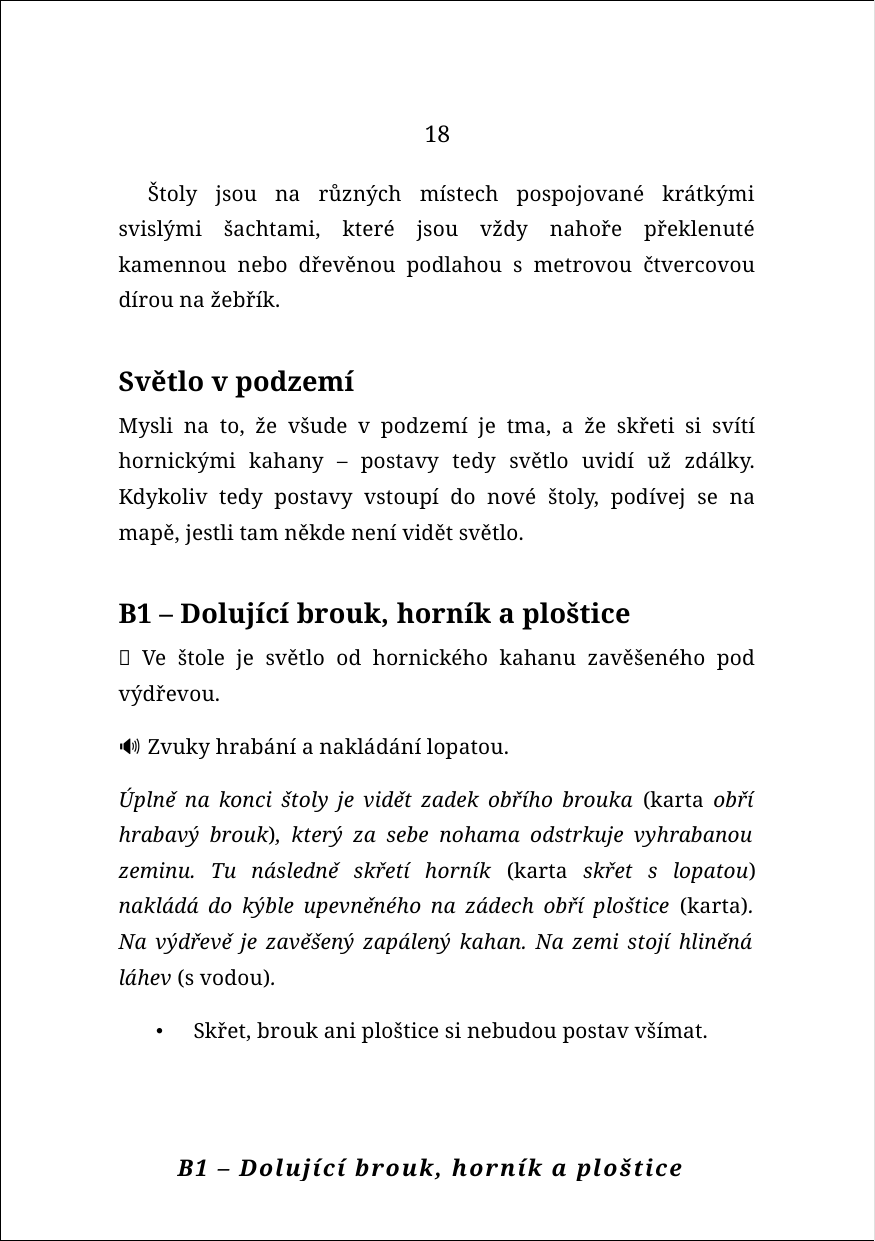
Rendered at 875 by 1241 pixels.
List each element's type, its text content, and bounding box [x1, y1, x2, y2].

subtitle Světlo v podzemí [118, 362, 756, 399]
text Mysli na to, že všude v podzemí je tma, a že skřeti si svítí hornickými kahany – postavy tedy světlo uvidí už zdálky. Kdykoliv tedy postavy vstoupí do nové štoly, podívej se na mapě, jestli tam někde není vidět světlo. [118, 411, 756, 546]
text 🔊 Zvuky hrabání a nakládání lopatou. [118, 732, 756, 760]
text Štoly jsou na různých místech pospojované krátkými svislými šachtami, které jsou vždy nahoře překlenuté kamennou nebo dřevěnou podlahou s metrovou čtvercovou dírou na žebřík. [118, 179, 756, 314]
text 💡 Ve štole je světlo od hornického kahanu zavěšeného pod výdřevou. [118, 643, 756, 707]
text Úplně na konci štoly je vidět zadek obřího brouka (karta obří hrabavý brouk), který za sebe nohama odstrkuje vyhrabanou zeminu. Tu následně skřetí horník (karta skřet s lopatou) nakládá do kýble upevněného na zádech obří ploštice (karta). Na výdřevě je zavěšený zapálený kahan. Na zemi stojí hliněná láhev (s vodou). [118, 785, 756, 991]
subtitle B1 – Dolující brouk, horník a ploštice [118, 594, 756, 631]
list Skřet, brouk ani ploštice si nebudou postav všímat. [156, 1016, 756, 1044]
